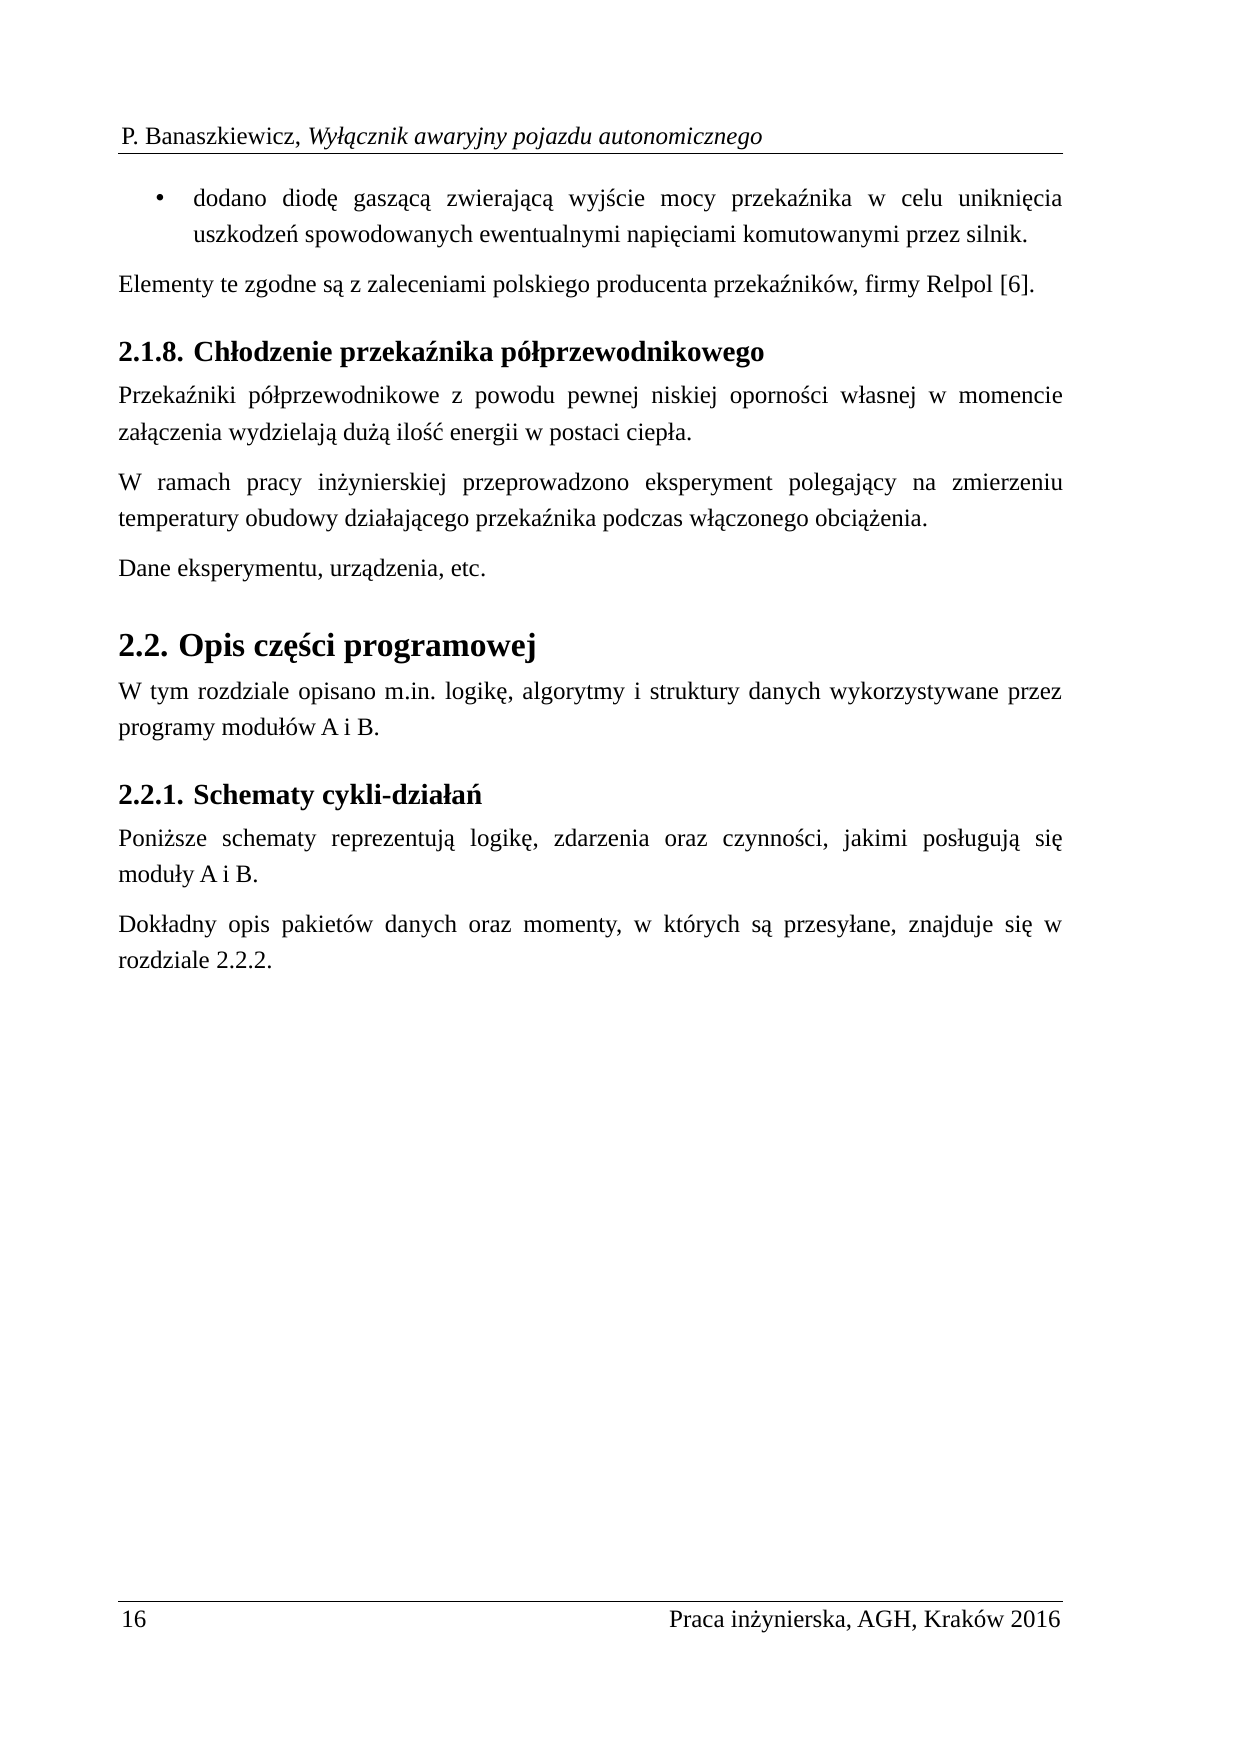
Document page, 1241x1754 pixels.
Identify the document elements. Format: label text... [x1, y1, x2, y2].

text Przekaźniki półprzewodnikowe z powodu pewnej niskiej oporności własnej w momencie załączenia wydzielają dużą ilość energii w postaci ciepła. [118, 381, 1063, 445]
text Dokładny opis pakietów danych oraz momenty, w których są przesyłane, znajduje się w rozdziale 2.2.2. [118, 909, 1063, 974]
text Elementy te zgodne są z zaleceniami polskiego producenta przekaźników, firmy Relpol [6]. [118, 269, 1063, 298]
text Dane eksperymentu, urządzenia, etc. [118, 553, 1063, 582]
text Poniższe schematy reprezentują logikę, zdarzenia oraz czynności, jakimi posługują się moduły A i B. [118, 823, 1063, 888]
text W ramach pracy inżynierskiej przeprowadzono eksperyment polegający na zmierzeniu temperatury obudowy działającego przekaźnika podczas włączonego obciążenia. [118, 467, 1063, 532]
text W tym rozdziale opisano m.in. logikę, algorytmy i struktury danych wykorzystywane przez programy modułów A i B. [118, 676, 1063, 741]
subtitle Schematy cykli-działań [118, 777, 1063, 811]
subtitle Chłodzenie przekaźnika półprzewodnikowego [118, 334, 1063, 368]
list dodano diodę gaszącą zwierającą wyjście mocy przekaźnika w celu uniknięcia uszkodzeń spowodowanych ewentualnymi napięciami komutowanymi przez silnik. [156, 183, 1063, 248]
subtitle Opis części programowej [118, 625, 1063, 663]
